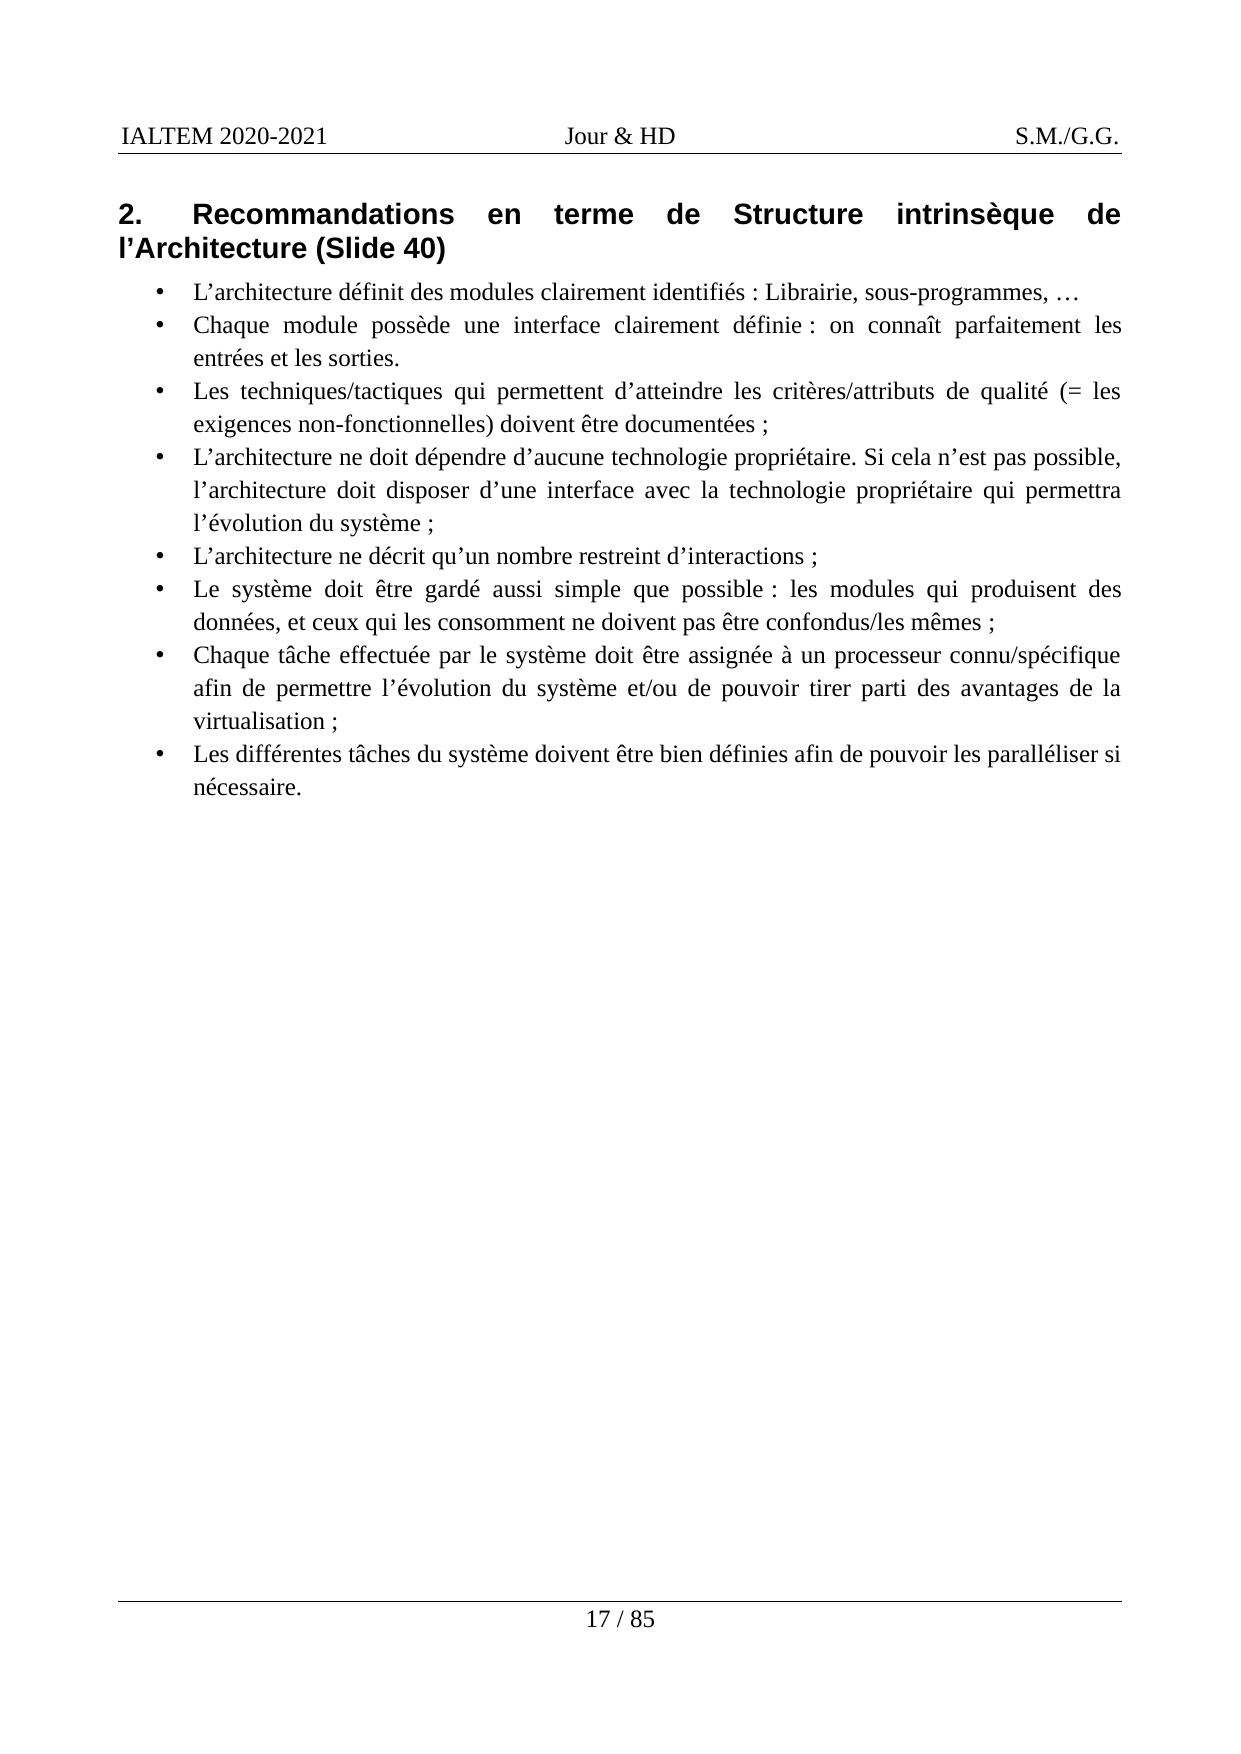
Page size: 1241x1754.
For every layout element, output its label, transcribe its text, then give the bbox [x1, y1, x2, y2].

list L’architecture ne doit dépendre d’aucune technologie propriétaire. Si cela n’est pas possible, l’architecture doit disposer d’une interface avec la technologie propriétaire qui permettra l’évolution du système ; [156, 442, 1122, 537]
subtitle Recommandations en terme de Structure intrinsèque de l’Architecture (Slide 40) [118, 197, 1122, 264]
list L’architecture ne décrit qu’un nombre restreint d’interactions ; [156, 541, 1122, 570]
list Les différentes tâches du système doivent être bien définies afin de pouvoir les paralléliser si nécessaire. [156, 739, 1122, 801]
list Le système doit être gardé aussi simple que possible : les modules qui produisent des données, et ceux qui les consomment ne doivent pas être confondus/les mêmes ; [156, 574, 1122, 636]
list Chaque tâche effectuée par le système doit être assignée à un processeur connu/spécifique afin de permettre l’évolution du système et/ou de pouvoir tirer parti des avantages de la virtualisation ; [156, 640, 1122, 735]
list Les techniques/tactiques qui permettent d’atteindre les critères/attributs de qualité (= les exigences non-fonctionnelles) doivent être documentées ; [156, 376, 1122, 438]
list L’architecture définit des modules clairement identifiés : Librairie, sous-programmes, … [156, 277, 1122, 306]
list Chaque module possède une interface clairement définie : on connaît parfaitement les entrées et les sorties. [156, 310, 1122, 372]
